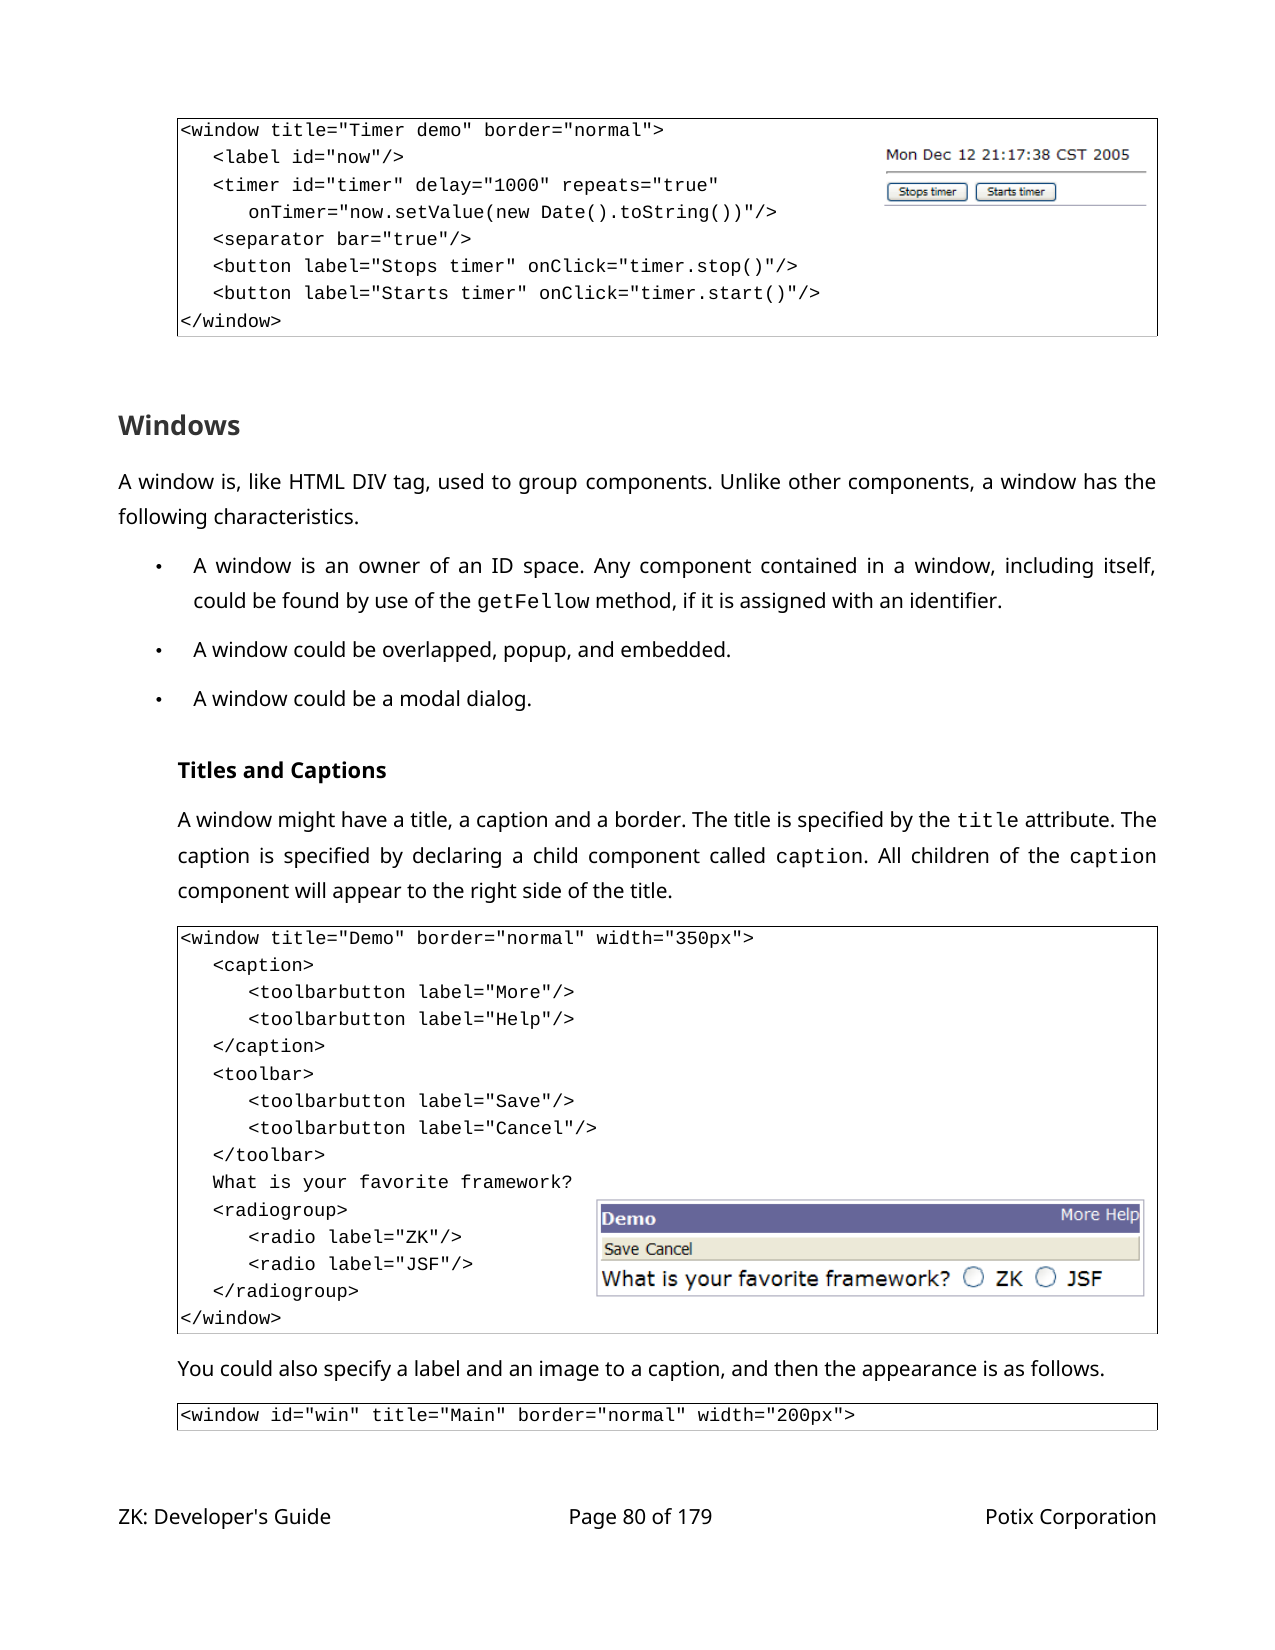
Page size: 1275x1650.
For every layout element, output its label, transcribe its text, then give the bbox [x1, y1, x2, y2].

list A window is an owner of an ID space. Any component contained in a window, including itself, could be found by use of the getFellow method, if it is assigned with an identifier. [156, 551, 1157, 615]
list A window could be overlapped, popup, and embedded. [156, 635, 1157, 664]
text A window is, like HTML DIV tag, used to group components. Unlike other components, a window has the following characteristics. [118, 467, 1157, 530]
text </radiogroup> [178, 1279, 1157, 1303]
text <window id="win" title="Main" border="normal" width="200px"> [178, 1404, 1157, 1430]
text <radio label="JSF"/> [178, 1252, 593, 1276]
text <caption> [178, 953, 1157, 977]
text <window title="Demo" border="normal" width="350px"> [178, 927, 1157, 950]
text onTimer="now.setValue(new Date().toString())"/> [178, 200, 1157, 224]
text <label id="now"/> [178, 145, 1157, 169]
picture [884, 146, 1147, 206]
picture [593, 1196, 1149, 1300]
text </window> [178, 308, 1157, 336]
text <button label="Starts timer" onClick="timer.start()"/> [178, 281, 1157, 306]
text You could also specify a label and an image to a caption, and then the appearance is as follows. [177, 1354, 1157, 1382]
text <toolbarbutton label="Cancel"/> [178, 1116, 1157, 1140]
text <window title="Timer demo" border="normal"> [178, 119, 1157, 142]
text </caption> [178, 1034, 1157, 1058]
text <button label="Stops timer" onClick="timer.stop()"/> [178, 254, 1157, 278]
text </toolbar> [178, 1143, 1157, 1167]
text <toolbarbutton label="More"/> [178, 980, 1157, 1004]
text <toolbarbutton label="Save"/> [178, 1089, 1157, 1113]
text <toolbar> [178, 1061, 1157, 1086]
text <timer id="timer" delay="1000" repeats="true" [178, 172, 884, 197]
text <radiogroup> [178, 1197, 593, 1222]
subtitle Titles and Captions [177, 755, 1157, 785]
text A window might have a title, a caption and a border. The title is specified by the title attribute. The caption is specified by declaring a child component called caption. All children of the caption component will appear to the right side of the title. [177, 806, 1157, 905]
text <toolbarbutton label="Help"/> [178, 1007, 1157, 1031]
text <separator bar="true"/> [178, 227, 1157, 251]
text </window> [178, 1306, 1157, 1333]
text <radio label="ZK"/> [178, 1224, 593, 1249]
text What is your favorite framework? [178, 1170, 1157, 1194]
list A window could be a modal dialog. [156, 684, 1157, 712]
subtitle Windows [118, 407, 1157, 443]
